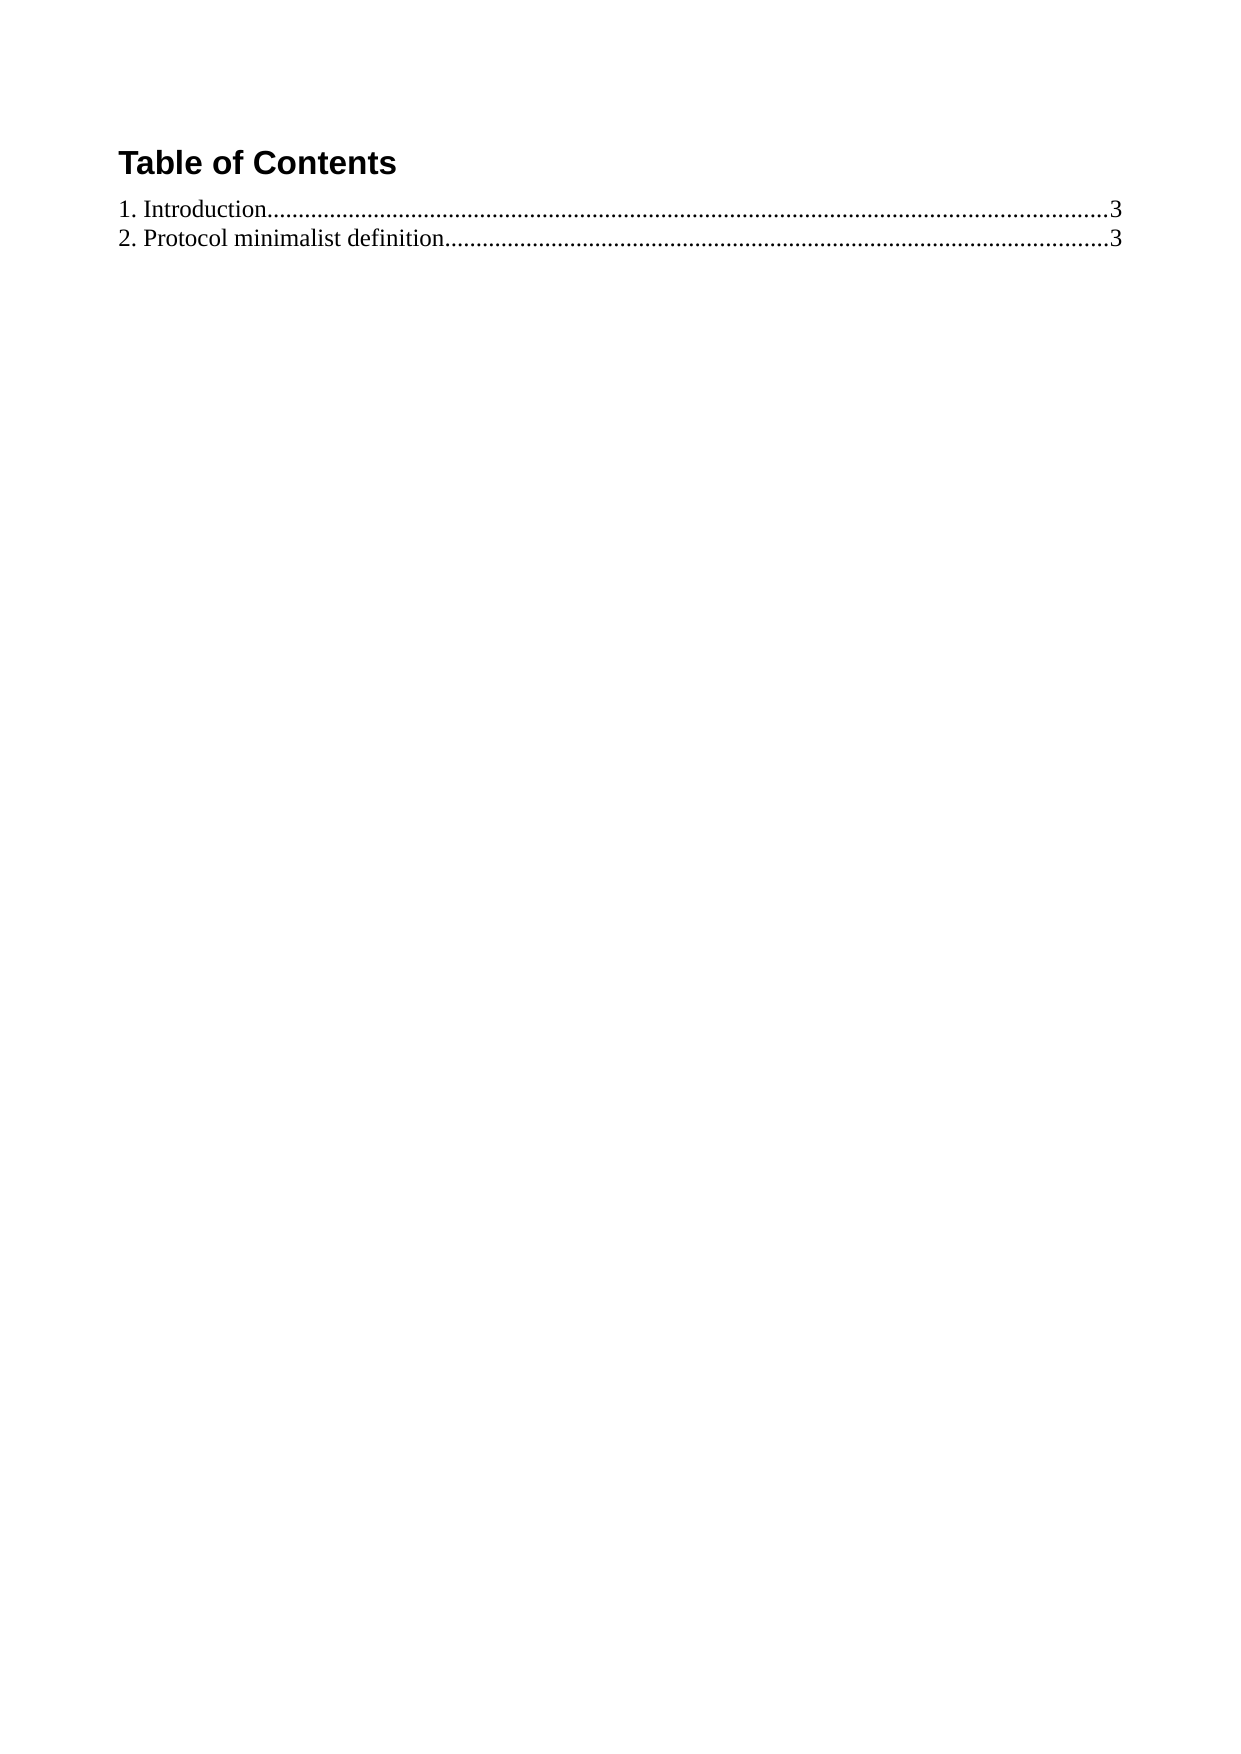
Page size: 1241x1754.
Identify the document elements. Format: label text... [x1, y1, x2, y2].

text 1. Introduction 3 [118, 194, 1122, 223]
text 2. Protocol minimalist definition 3 [118, 223, 1122, 252]
subtitle Table of Contents [118, 143, 1122, 182]
